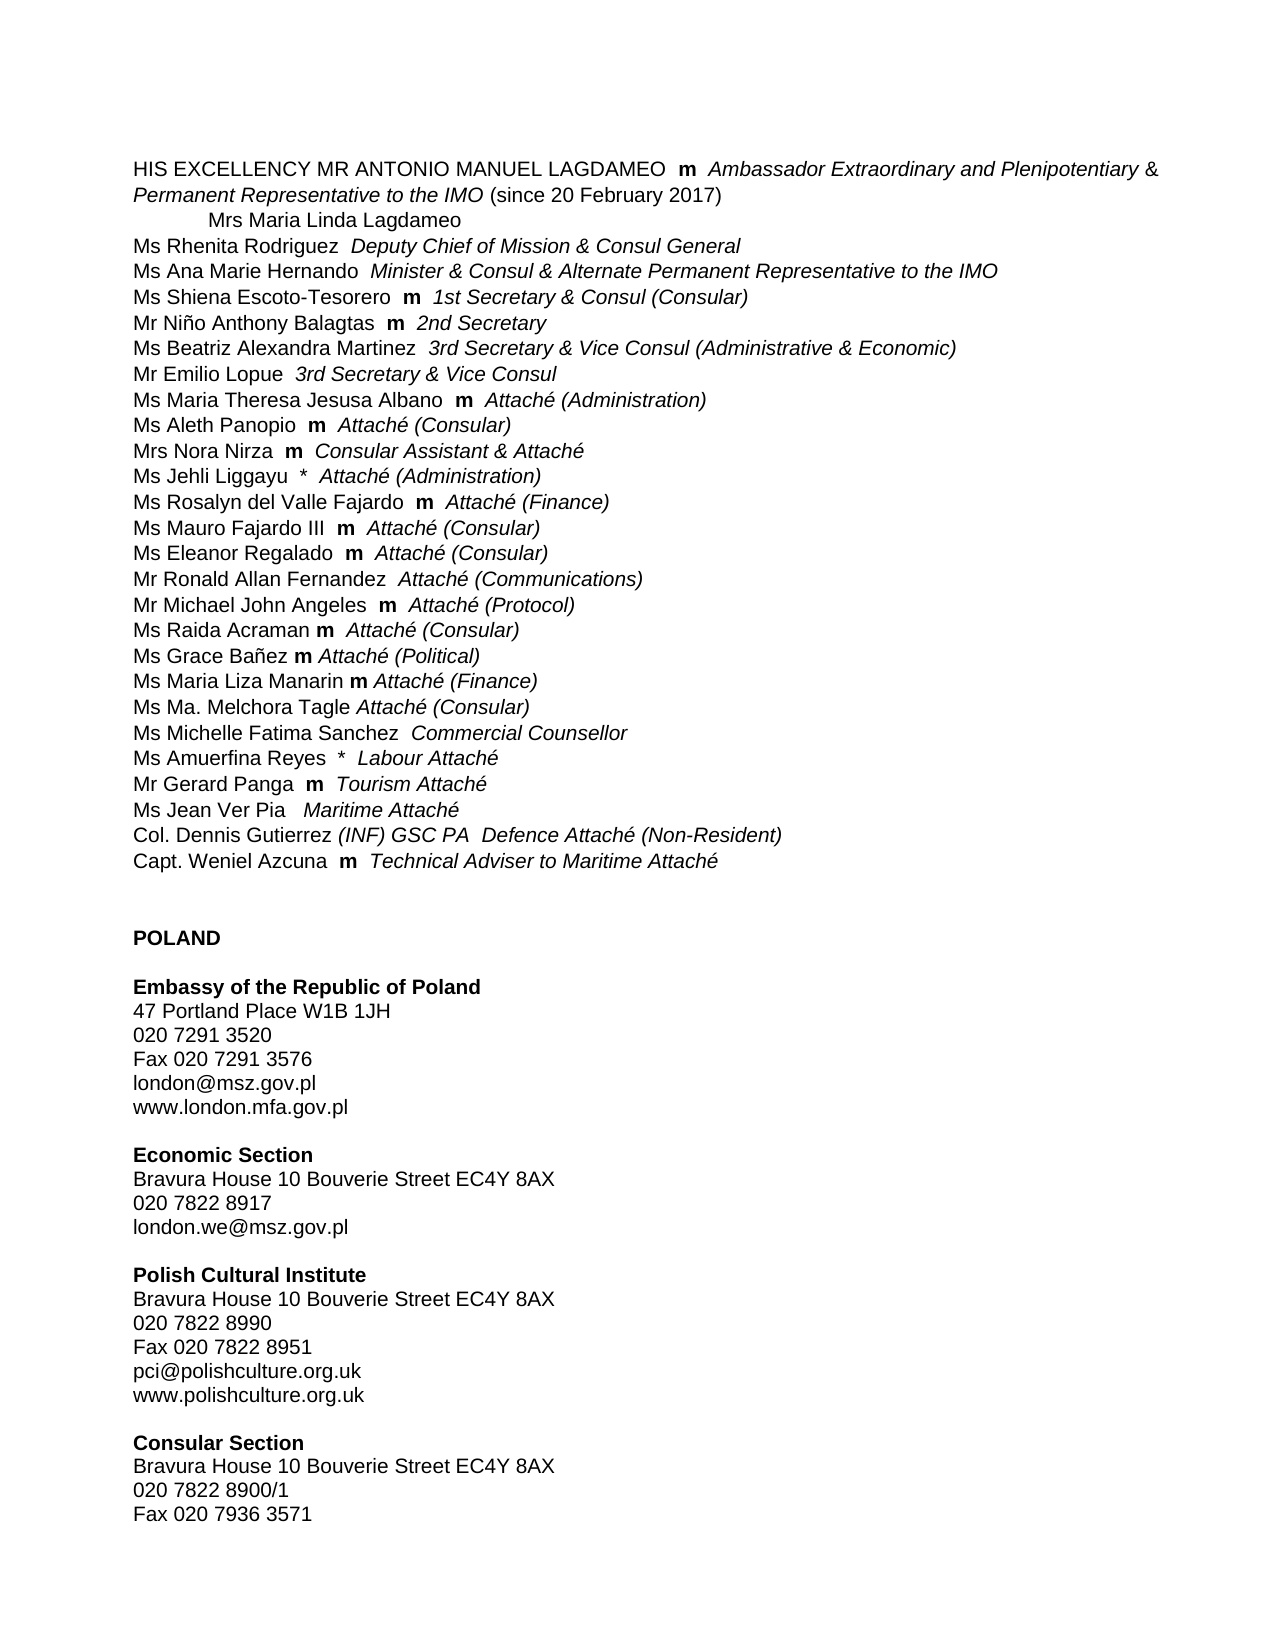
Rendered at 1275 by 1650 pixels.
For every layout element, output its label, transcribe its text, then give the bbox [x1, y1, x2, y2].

text Ms Eleanor Regalado m Attaché (Consular) [133, 541, 1181, 565]
text Ms Jehli Liggayu * Attaché (Administration) [133, 464, 1181, 488]
text 020 7291 3520 [133, 1023, 1181, 1047]
text Mrs Maria Linda Lagdameo [133, 208, 1181, 232]
text london.we@msz.gov.pl [133, 1215, 1181, 1239]
text Ms Beatriz Alexandra Martinez 3rd Secretary & Vice Consul (Administrative & Economic) [133, 336, 1181, 360]
text Ms Maria Liza Manarin m Attaché (Finance) [133, 669, 1181, 693]
text POLAND [133, 926, 1181, 949]
text Ms Ana Marie Hernando Minister & Consul & Alternate Permanent Representative to the IMO [133, 259, 1181, 283]
text Ms Michelle Fatima Sanchez Commercial Counsellor [133, 721, 1181, 744]
text Bravura House 10 Bouverie Street EC4Y 8AX [133, 1167, 1181, 1191]
text Ms Amuerfina Reyes * Labour Attaché [133, 746, 1181, 770]
text Ms Maria Theresa Jesusa Albano m Attaché (Administration) [133, 387, 1181, 411]
text Fax 020 7822 8951 [133, 1334, 1181, 1358]
text Ms Mauro Fajardo III m Attaché (Consular) [133, 516, 1181, 539]
text Ms Raida Acraman m Attaché (Consular) [133, 618, 1181, 642]
text 020 7822 8990 [133, 1311, 1181, 1334]
text www.london.mfa.gov.pl [133, 1095, 1181, 1119]
text Ms Aleth Panopio m Attaché (Consular) [133, 413, 1181, 437]
subtitle Consular Section [133, 1430, 1181, 1454]
text www.polishculture.org.uk [133, 1382, 1181, 1406]
text 020 7822 8917 [133, 1191, 1181, 1215]
text Fax 020 7291 3576 [133, 1047, 1181, 1071]
text Capt. Weniel Azcuna m Technical Adviser to Maritime Attaché [133, 849, 1181, 873]
subtitle Embassy of the Republic of Poland [133, 975, 1181, 999]
text 47 Portland Place W1B 1JH [133, 999, 1181, 1023]
subtitle Polish Cultural Institute [133, 1263, 1181, 1287]
text Ms Ma. Melchora Tagle Attaché (Consular) [133, 695, 1181, 719]
text Mr Michael John Angeles m Attaché (Protocol) [133, 592, 1181, 616]
text Col. Dennis Gutierrez (INF) GSC PA Defence Attaché (Non-Resident) [133, 823, 1181, 847]
text Ms Rosalyn del Valle Fajardo m Attaché (Finance) [133, 490, 1181, 514]
text Mr Ronald Allan Fernandez Attaché (Communications) [133, 567, 1181, 591]
text Fax 020 7936 3571 [133, 1502, 1181, 1526]
text Mr Emilio Lopue 3rd Secretary & Vice Consul [133, 362, 1181, 386]
text Bravura House 10 Bouverie Street EC4Y 8AX [133, 1287, 1181, 1311]
subtitle Economic Section [133, 1143, 1181, 1167]
text HIS EXCELLENCY MR ANTONIO MANUEL LAGDAMEO m Ambassador Extraordinary and Plenipotentiary & Permanent Representative to the IMO (since 20 February 2017) [133, 157, 1181, 206]
text london@msz.gov.pl [133, 1071, 1181, 1095]
text Ms Shiena Escoto-Tesorero m 1st Secretary & Consul (Consular) [133, 285, 1181, 309]
text pci@polishculture.org.uk [133, 1358, 1181, 1382]
text Ms Jean Ver Pia Maritime Attaché [133, 797, 1181, 821]
text Mr Niño Anthony Balagtas m 2nd Secretary [133, 311, 1181, 334]
text Ms Grace Bañez m Attaché (Political) [133, 644, 1181, 668]
text 020 7822 8900/1 [133, 1478, 1181, 1502]
text Ms Rhenita Rodriguez Deputy Chief of Mission & Consul General [133, 234, 1181, 258]
text Mr Gerard Panga m Tourism Attaché [133, 772, 1181, 796]
text Mrs Nora Nirza m Consular Assistant & Attaché [133, 439, 1181, 463]
text Bravura House 10 Bouverie Street EC4Y 8AX [133, 1454, 1181, 1478]
